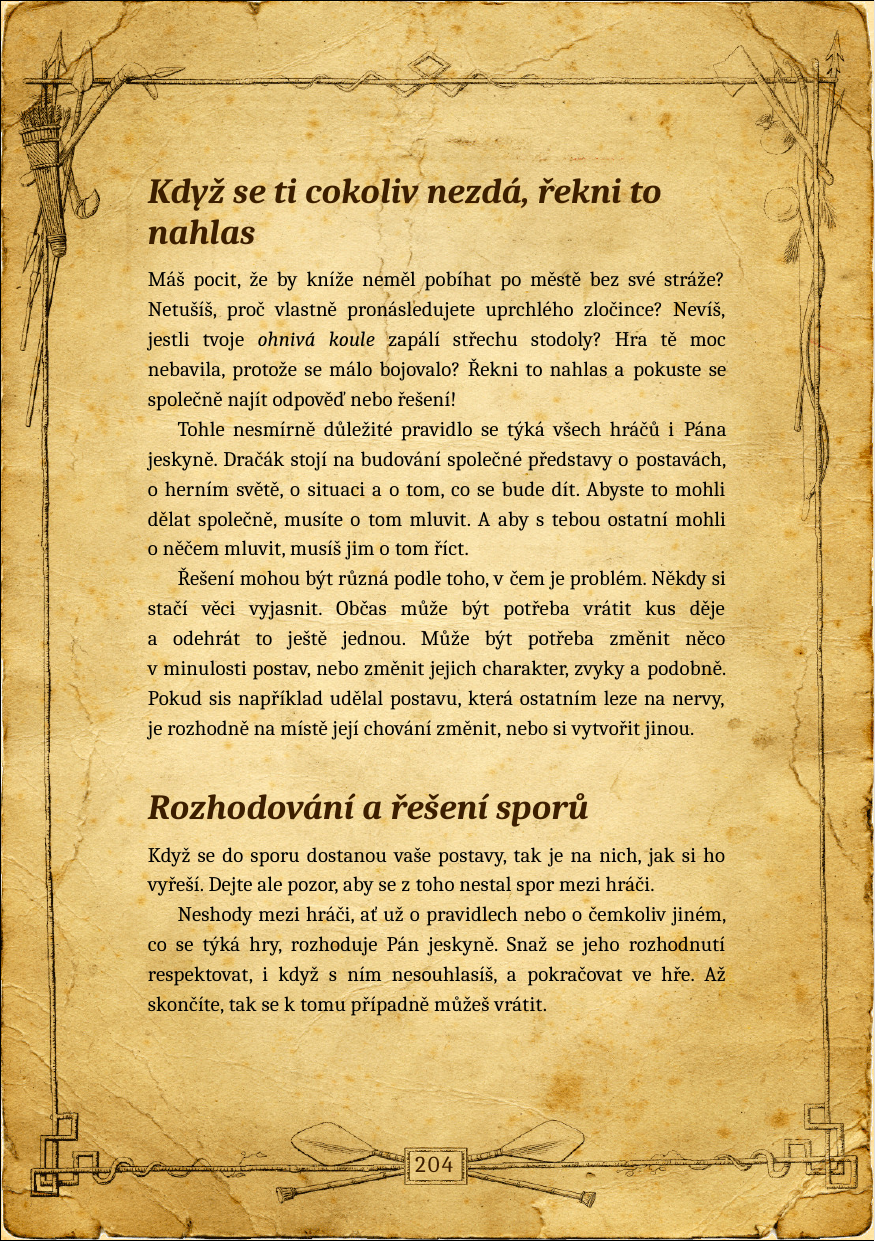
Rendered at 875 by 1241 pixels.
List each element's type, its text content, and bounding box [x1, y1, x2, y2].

text Když se do sporu dostanou vaše postavy, tak je na nich, jak si ho vyřeší. Dejte ale pozor, aby se z⁠ toho nestal spor mezi hráči. Neshody mezi hráči, ať už o⁠ pravidlech nebo o⁠ čemkoliv jiném, co se týká hry, rozhoduje Pán jeskyně. Snaž se jeho rozhodnutí respektovat, i⁠ když s⁠ ním nesouhlasíš, a⁠ pokračovat ve hře. Až skončíte, tak se k⁠ tomu případně můžeš vrátit. [148, 843, 726, 1017]
subtitle Když se ti cokoliv nezdá, řekni to nahlas [148, 172, 726, 253]
subtitle Rozhodování a⁠ řešení sporů [148, 788, 726, 828]
picture [1, 1, 874, 1240]
text Máš pocit, že by kníže neměl pobíhat po městě bez své stráže? Netušíš, proč vlastně pronásledujete uprchlého zločince? Nevíš, jestli tvoje ohnivá koule zapálí střechu stodoly? Hra tě moc nebavila, protože se málo bojovalo? Řekni to nahlas a⁠ pokuste se společně najít odpověď nebo řešení! Tohle nesmírně důležité pravidlo se týká všech hráčů i⁠ Pána jeskyně. Dračák stojí na budování společné představy o⁠ postavách, o⁠ herním světě, o⁠ situaci a⁠ o⁠ tom, co se bude dít. Abyste to mohli dělat společně, musíte o⁠ tom mluvit. A⁠ aby s⁠ tebou ostatní mohli o⁠ něčem mluvit, musíš jim o⁠ tom říct. Řešení mohou být různá podle toho, v⁠ čem je problém. Někdy si stačí věci vyjasnit. Občas může být potřeba vrátit kus děje a⁠ odehrát to ještě jednou. Může být potřeba změnit něco v⁠ minulosti postav, nebo změnit jejich charakter, zvyky a⁠ podobně. Pokud sis například udělal postavu, která ostatním leze na nervy, je rozhodně na místě její chování změnit, nebo si vytvořit jinou. [148, 268, 726, 740]
